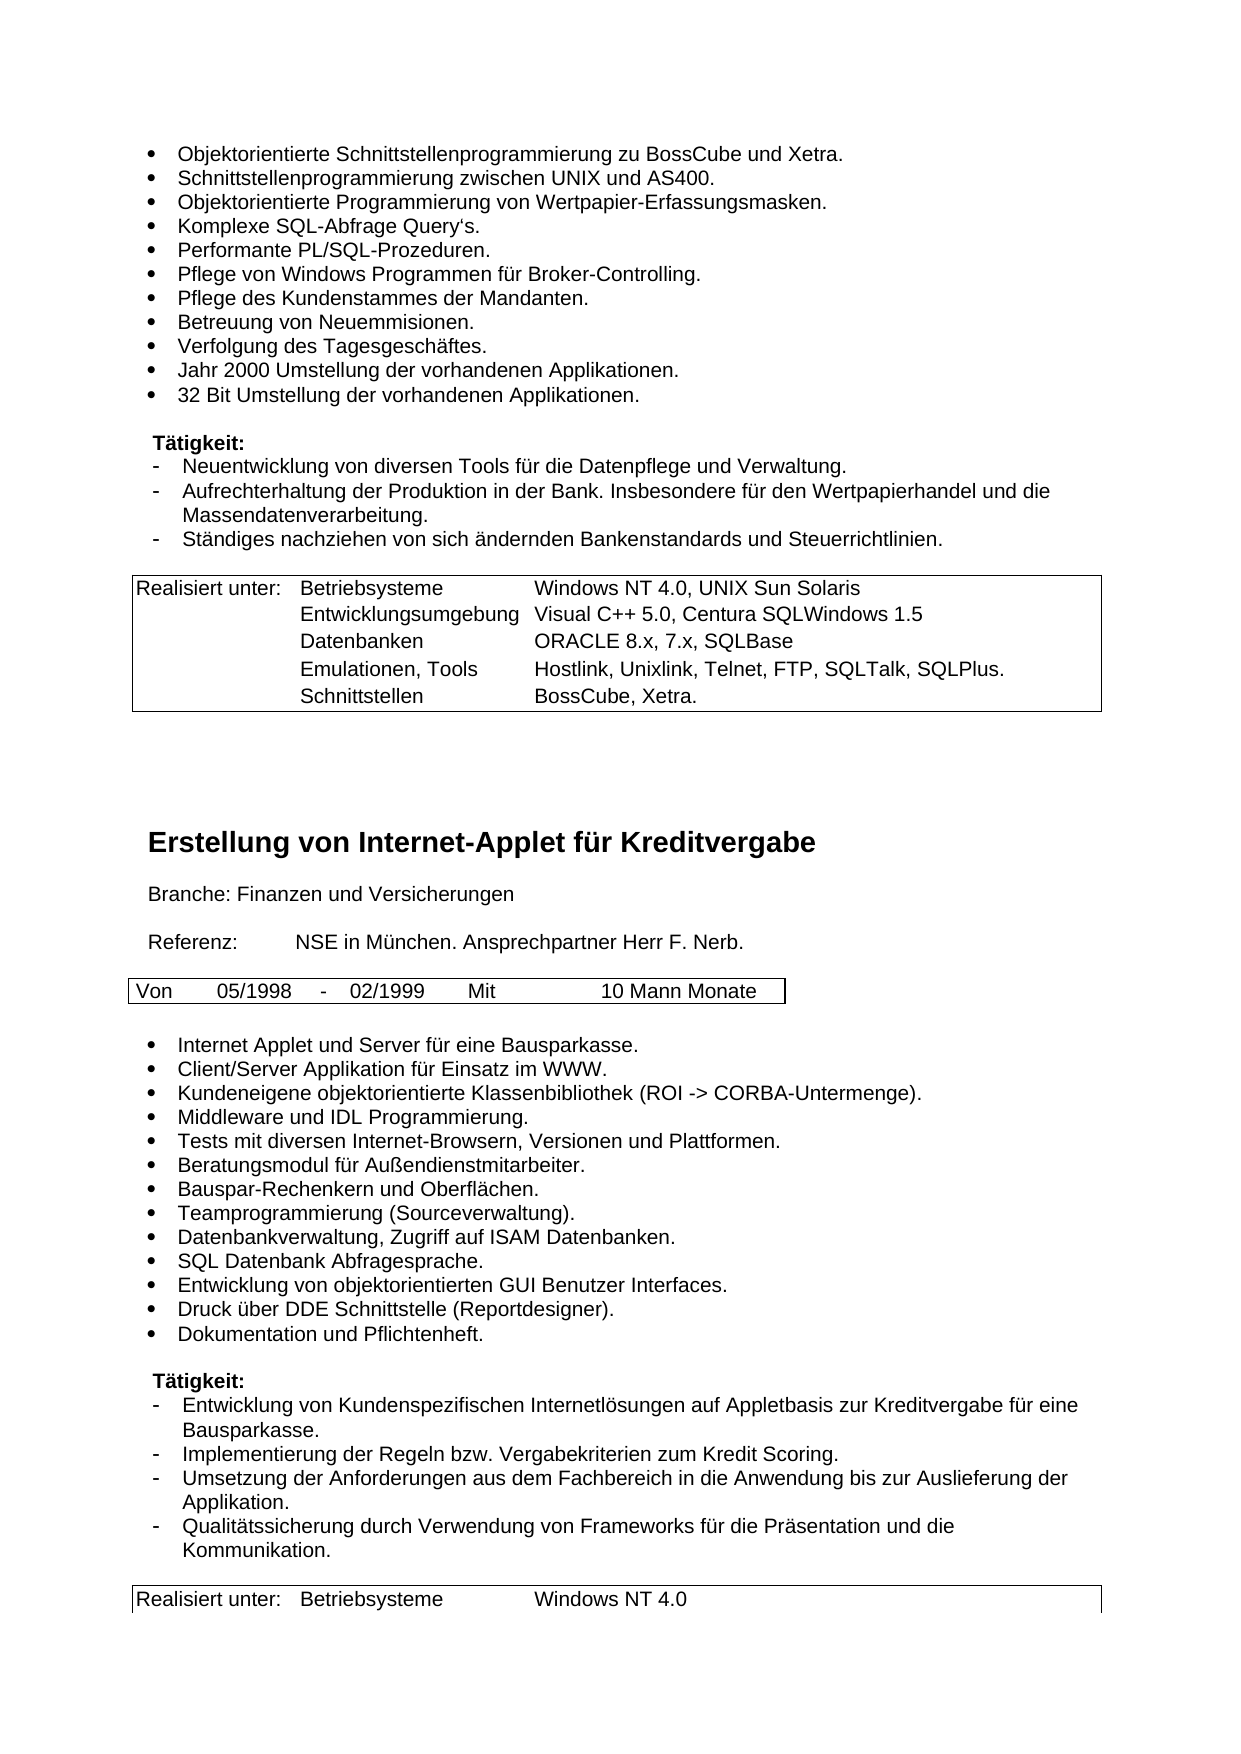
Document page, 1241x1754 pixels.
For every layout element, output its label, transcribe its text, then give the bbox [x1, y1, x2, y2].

text Branche: Finanzen und Versicherungen [148, 882, 1110, 906]
list Beratungsmodul für Außendienstmitarbeiter. [148, 1153, 1110, 1177]
table_header Realisiert unter: [133, 576, 297, 602]
list Datenbankverwaltung, Zugriff auf ISAM Datenbanken. [148, 1225, 1110, 1249]
list Entwicklung von objektorientierten GUI Benutzer Interfaces. [148, 1273, 1110, 1297]
table_header 05/1998 [209, 979, 313, 1003]
table_header Windows NT 4.0 [531, 1586, 1101, 1613]
list Middleware und IDL Programmierung. [148, 1105, 1110, 1129]
table_header 10 Mann Monate [593, 979, 784, 1003]
table_cell [133, 602, 297, 629]
table_header Mit [460, 979, 593, 1003]
list Teamprogrammierung (Sourceverwaltung). [148, 1201, 1110, 1225]
table_cell BossCube, Xetra. [531, 684, 1101, 711]
list Komplexe SQL-Abfrage Query‘s. [148, 214, 1110, 238]
list Umsetzung der Anforderungen aus dem Fachbereich in die Anwendung bis zur Auslieferung der Applikation. [152, 1465, 1110, 1513]
table_cell Emulationen, Tools [297, 656, 531, 684]
list Verfolgung des Tagesgeschäftes. [148, 334, 1110, 358]
list Bauspar-Rechenkern und Oberflächen. [148, 1177, 1110, 1201]
list Performante PL/SQL-Prozeduren. [148, 238, 1110, 262]
text Referenz: NSE in München. Ansprechpartner Herr F. Nerb. [148, 930, 1110, 954]
list SQL Datenbank Abfragesprache. [148, 1249, 1110, 1273]
table_header Betriebsysteme [297, 1586, 531, 1613]
table_cell ORACLE 8.x, 7.x, SQLBase [531, 629, 1101, 656]
table_header Von [129, 979, 209, 1003]
table_header 02/1999 [342, 979, 460, 1003]
list Schnittstellenprogrammierung zwischen UNIX und AS400. [148, 166, 1110, 190]
text Tätigkeit: [152, 430, 1110, 454]
list Druck über DDE Schnittstelle (Reportdesigner). [148, 1297, 1110, 1321]
list Neuentwicklung von diversen Tools für die Datenpflege und Verwaltung. [152, 454, 1110, 478]
table_cell Datenbanken [297, 629, 531, 656]
list Ständiges nachziehen von sich ändernden Bankenstandards und Steuerrichtlinien. [152, 526, 1110, 551]
list Internet Applet und Server für eine Bausparkasse. [148, 1033, 1110, 1057]
subtitle Erstellung von Internet-Applet für Kreditvergabe [148, 825, 1110, 858]
list 32 Bit Umstellung der vorhandenen Applikationen. [148, 382, 1110, 406]
table_cell Schnittstellen [297, 684, 531, 711]
list Jahr 2000 Umstellung der vorhandenen Applikationen. [148, 358, 1110, 382]
table_header - [313, 979, 342, 1003]
table_cell Entwicklungsumgebung [297, 602, 531, 629]
list Pflege von Windows Programmen für Broker-Controlling. [148, 262, 1110, 286]
list Implementierung der Regeln bzw. Vergabekriterien zum Kredit Scoring. [152, 1441, 1110, 1465]
table_cell Visual C++ 5.0, Centura SQLWindows 1.5 [531, 602, 1101, 629]
list Aufrechterhaltung der Produktion in der Bank. Insbesondere für den Wertpapierhandel und die Massendatenverarbeitung. [152, 478, 1110, 526]
list Pflege des Kundenstammes der Mandanten. [148, 286, 1110, 310]
list Objektorientierte Programmierung von Wertpapier-Erfassungsmasken. [148, 190, 1110, 214]
list Objektorientierte Schnittstellenprogrammierung zu BossCube und Xetra. [148, 142, 1110, 166]
list Entwicklung von Kundenspezifischen Internetlösungen auf Appletbasis zur Kreditvergabe für eine Bausparkasse. [152, 1393, 1110, 1441]
list Qualitätssicherung durch Verwendung von Frameworks für die Präsentation und die Kommunikation. [152, 1513, 1110, 1561]
list Tests mit diversen Internet-Browsern, Versionen und Plattformen. [148, 1129, 1110, 1153]
table_cell Hostlink, Unixlink, Telnet, FTP, SQLTalk, SQLPlus. [531, 656, 1101, 684]
table_cell [133, 656, 297, 684]
list Dokumentation und Pflichtenheft. [148, 1321, 1110, 1345]
table_cell [133, 629, 297, 656]
list Client/Server Applikation für Einsatz im WWW. [148, 1057, 1110, 1081]
list Betreuung von Neuemmisionen. [148, 310, 1110, 334]
text Tätigkeit: [152, 1369, 1110, 1393]
list Kundeneigene objektorientierte Klassenbibliothek (ROI -> CORBA-Untermenge). [148, 1081, 1110, 1105]
table_header Realisiert unter: [133, 1586, 297, 1613]
table_cell [133, 684, 297, 711]
table_header Betriebsysteme [297, 576, 531, 602]
table_header Windows NT 4.0, UNIX Sun Solaris [531, 576, 1101, 602]
